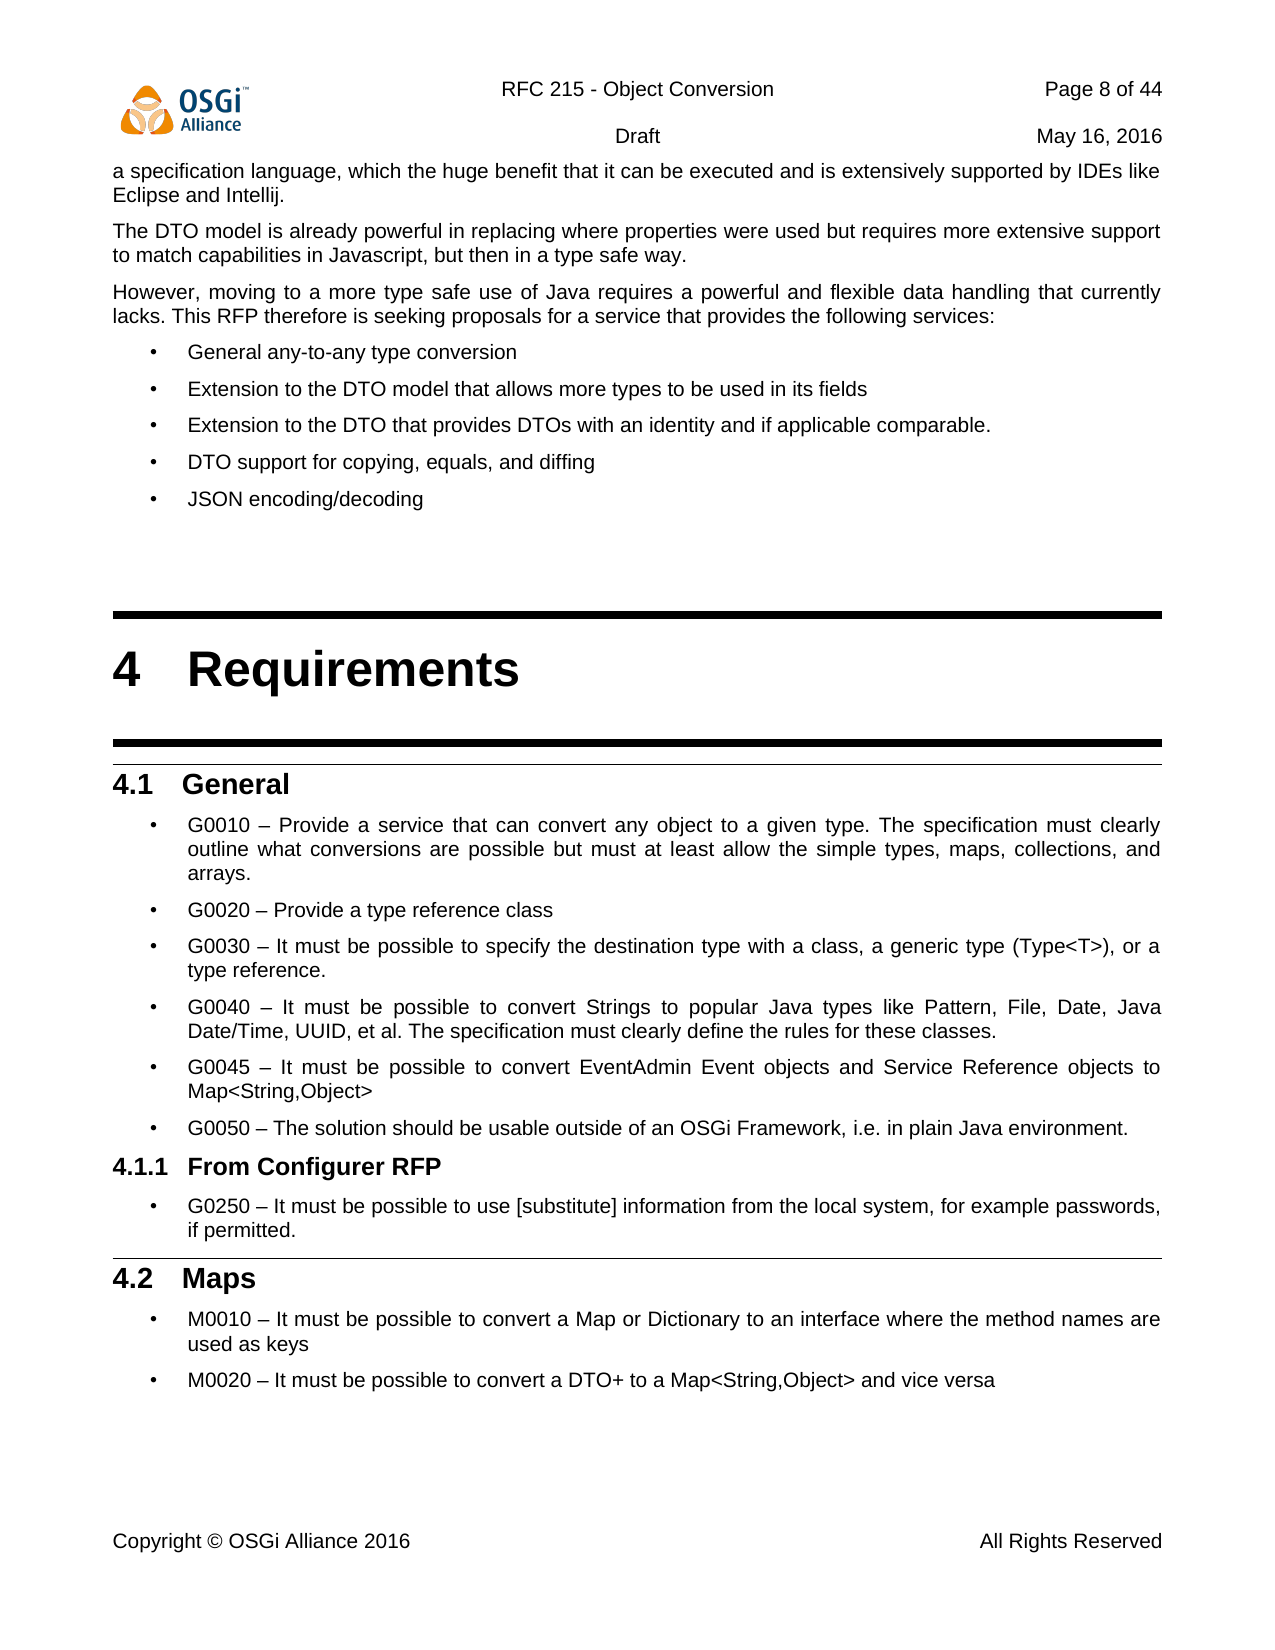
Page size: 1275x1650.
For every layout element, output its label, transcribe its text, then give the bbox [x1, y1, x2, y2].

list M0020 – It must be possible to convert a DTO+ to a Map<String,Object> and vice versa [150, 1368, 1162, 1392]
list JSON encoding/decoding [150, 486, 1162, 511]
text However, moving to a more type safe use of Java requires a powerful and flexible data handling that currently lacks. This RFP therefore is seeking proposals for a service that provides the following services: [112, 280, 1162, 328]
list Extension to the DTO model that allows more types to be used in its fields [150, 377, 1162, 401]
list G0250 – It must be possible to use [substitute] information from the local system, for example passwords, if permitted. [150, 1193, 1162, 1241]
picture [113, 78, 257, 142]
subtitle General [112, 765, 1162, 801]
subtitle From Configurer RFP [112, 1152, 1162, 1181]
list General any-to-any type conversion [150, 340, 1162, 364]
list DTO support for copying, equals, and diffing [150, 450, 1162, 474]
subtitle Maps [112, 1259, 1162, 1295]
list G0010 – Provide a service that can convert any object to a given type. The specification must clearly outline what conversions are possible but must at least allow the simple types, maps, collections, and arrays. [150, 813, 1162, 885]
list G0040 – It must be possible to convert Strings to popular Java types like Pattern, File, Date, Java Date/Time, UUID, et al. The specification must clearly define the rules for these classes. [150, 994, 1162, 1043]
text a specification language, which the huge benefit that it can be executed and is extensively supported by IDEs like Eclipse and Intellij. [112, 159, 1162, 207]
list Extension to the DTO that provides DTOs with an identity and if applicable comparable. [150, 413, 1162, 437]
subtitle Requirements [112, 612, 1162, 747]
text The DTO model is already powerful in replacing where properties were used but requires more extensive support to match capabilities in Javascript, but then in a type safe way. [112, 219, 1162, 267]
list G0050 – The solution should be usable outside of an OSGi Framework, i.e. in plain Java environment. [150, 1116, 1162, 1140]
list G0030 – It must be possible to specify the destination type with a class, a generic type (Type<T>), or a type reference. [150, 934, 1162, 982]
list M0010 – It must be possible to convert a Map or Dictionary to an interface where the method names are used as keys [150, 1307, 1162, 1355]
list G0045 – It must be possible to convert EventAdmin Event objects and Service Reference objects to Map<String,Object> [150, 1055, 1162, 1103]
list G0020 – Provide a type reference class [150, 897, 1162, 922]
